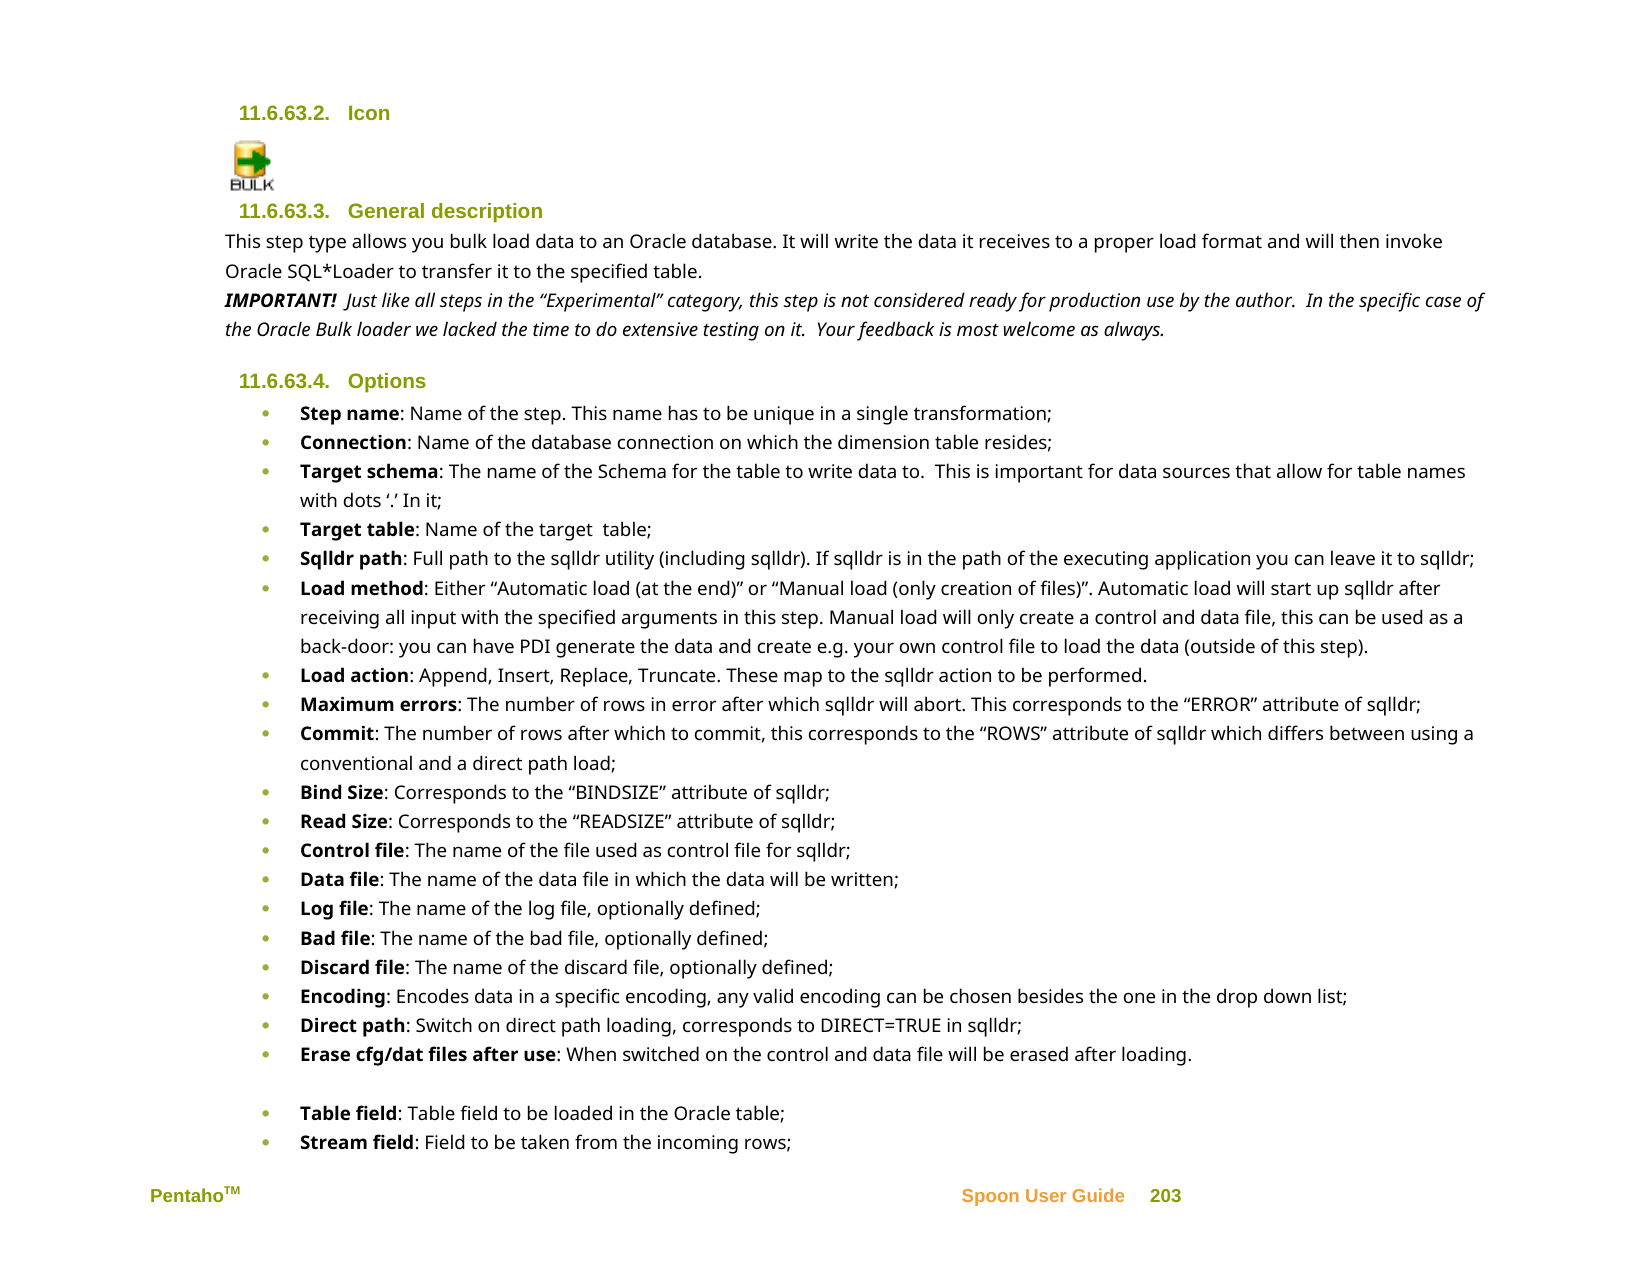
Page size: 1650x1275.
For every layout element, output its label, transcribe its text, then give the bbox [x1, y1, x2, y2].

list Maximum errors: The number of rows in error after which sqlldr will abort. This corresponds to the “ERROR” attribute of sqlldr; [262, 688, 1500, 717]
list Direct path: Switch on direct path loading, corresponds to DIRECT=TRUE in sqlldr; [262, 1009, 1500, 1038]
list Discard file: The name of the discard file, optionally defined; [262, 951, 1500, 980]
list Load method: Either “Automatic load (at the end)” or “Manual load (only creation of files)”. Automatic load will start up sqlldr after receiving all input with the specified arguments in this step. Manual load will only create a control and data file, this can be used as a back-door: you can have PDI generate the data and create e.g. your own control file to load the data (outside of this step). [262, 572, 1500, 659]
text This step type allows you bulk load data to an Oracle database. It will write the data it receives to a proper load format and will then invoke Oracle SQL*Loader to transfer it to the specified table. [225, 226, 1500, 284]
list Log file: The name of the log file, optionally defined; [262, 892, 1500, 922]
list Bad file: The name of the bad file, optionally defined; [262, 922, 1500, 951]
text IMPORTANT! Just like all steps in the “Experimental” category, this step is not considered ready for production use by the author. In the specific case of the Oracle Bulk loader we lacked the time to do extensive testing on it. Your feedback is most welcome as always. [225, 284, 1500, 342]
list Control file: The name of the file used as control file for sqlldr; [262, 834, 1500, 863]
list Sqlldr path: Full path to the sqlldr utility (including sqlldr). If sqlldr is in the path of the executing application you can leave it to sqlldr; [262, 542, 1500, 572]
list Encoding: Encodes data in a specific encoding, any valid encoding can be chosen besides the one in the drop down list; [262, 980, 1500, 1009]
list Read Size: Corresponds to the “READSIZE” attribute of sqlldr; [262, 805, 1500, 834]
list Table field: Table field to be loaded in the Oracle table; [262, 1097, 1500, 1126]
subtitle General description [239, 147, 1500, 225]
list Commit: The number of rows after which to commit, this corresponds to the “ROWS” attribute of sqlldr which differs between using a conventional and a direct path load; [262, 717, 1500, 776]
list Step name: Name of the step. This name has to be unique in a single transformation; [262, 397, 1500, 426]
list Load action: Append, Insert, Replace, Truncate. These map to the sqlldr action to be performed. [262, 659, 1500, 688]
subtitle Options [239, 361, 1500, 396]
list Target schema: The name of the Schema for the table to write data to. This is important for data sources that allow for table names with dots ‘.’ In it; [262, 455, 1500, 513]
list Target table: Name of the target table; [262, 513, 1500, 542]
list Connection: Name of the database connection on which the dimension table resides; [262, 426, 1500, 455]
subtitle Icon [239, 93, 1500, 128]
list Bind Size: Corresponds to the “BINDSIZE” attribute of sqlldr; [262, 776, 1500, 805]
list Data file: The name of the data file in which the data will be written; [262, 863, 1500, 892]
list Stream field: Field to be taken from the incoming rows; [262, 1126, 1500, 1155]
list Erase cfg/dat files after use: When switched on the control and data file will be erased after loading. [262, 1038, 1500, 1067]
